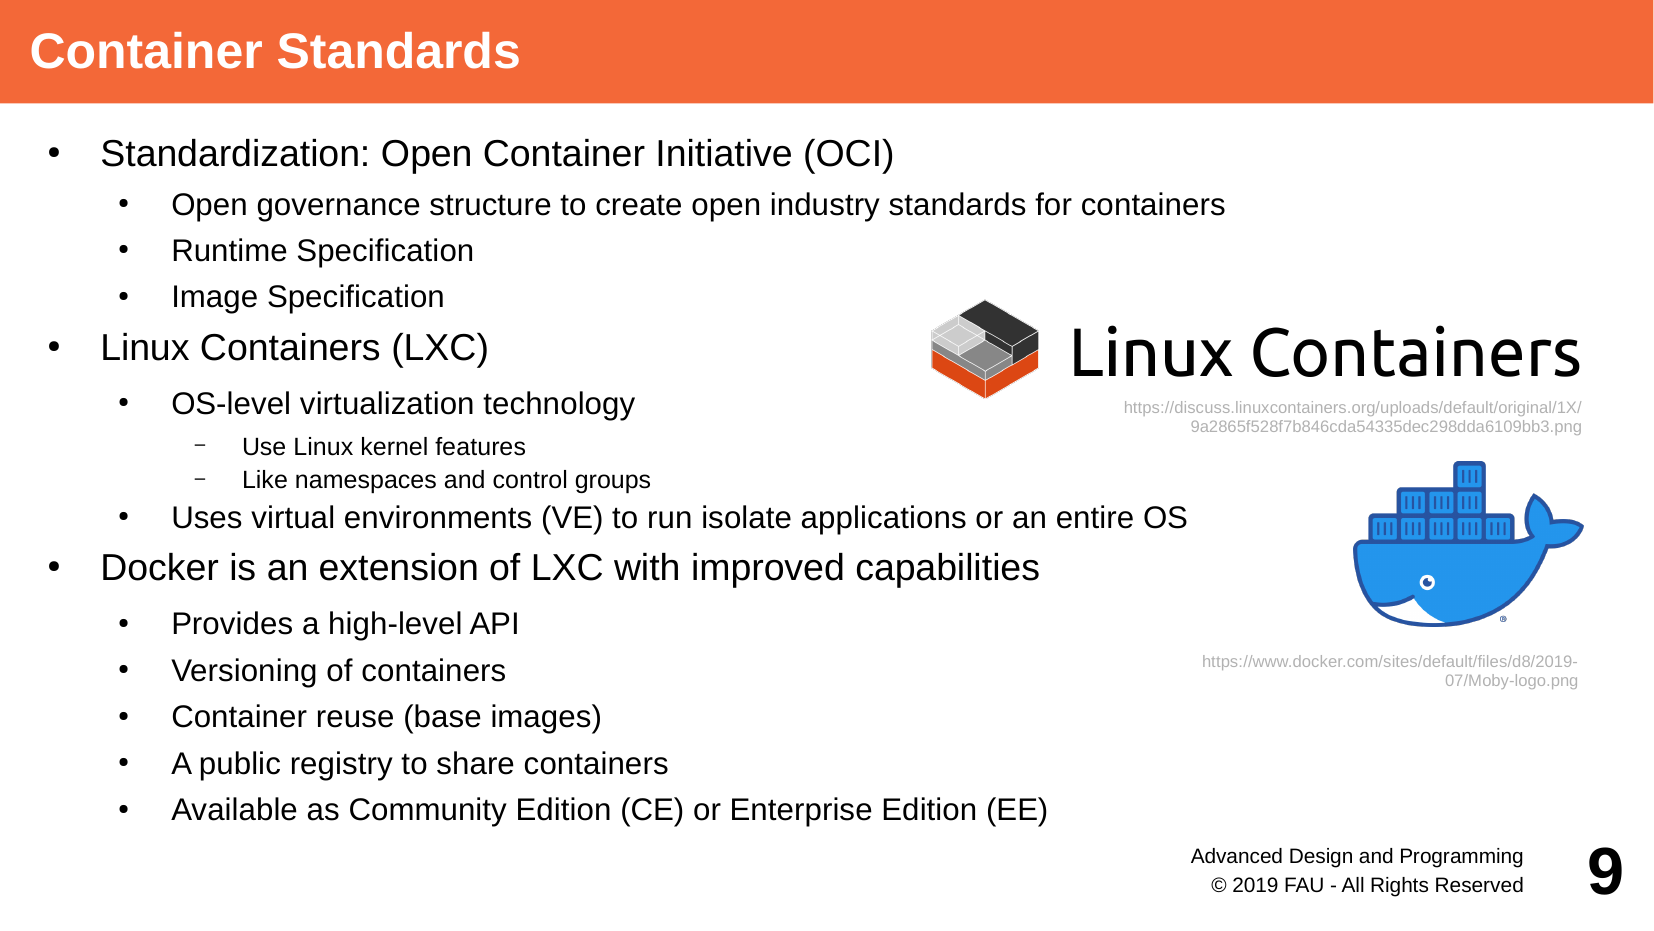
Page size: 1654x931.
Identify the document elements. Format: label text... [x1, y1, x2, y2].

title Container Standards [0, 0, 1654, 104]
picture [1353, 461, 1584, 627]
text_box https://www.docker.com/sites/default/files/d8/2019-07/Moby-logo.png [1183, 630, 1591, 711]
text_box https://discuss.linuxcontainers.org/uploads/default/original/1X/9a2865f528f7b846cda54335dec298dda6109bb3.png [1010, 386, 1595, 448]
list Standardization: Open Container Initiative (OCI) Open governance structure to create open industry standards for containers Runtime Specification Image Specification Linux Containers (LXC) OS-level virtualization technology Use Linux kernel features Like namespaces and control groups Uses virtual environments (VE) to run isolate applications or an entire OS Docker is an extension of LXC with improved capabilities Provides a high-level API Versioning of containers Container reuse (base images) A public registry to share containers Available as Community Edition (CE) or Enterprise Edition (EE) [29, 132, 1625, 813]
picture [931, 299, 1609, 399]
